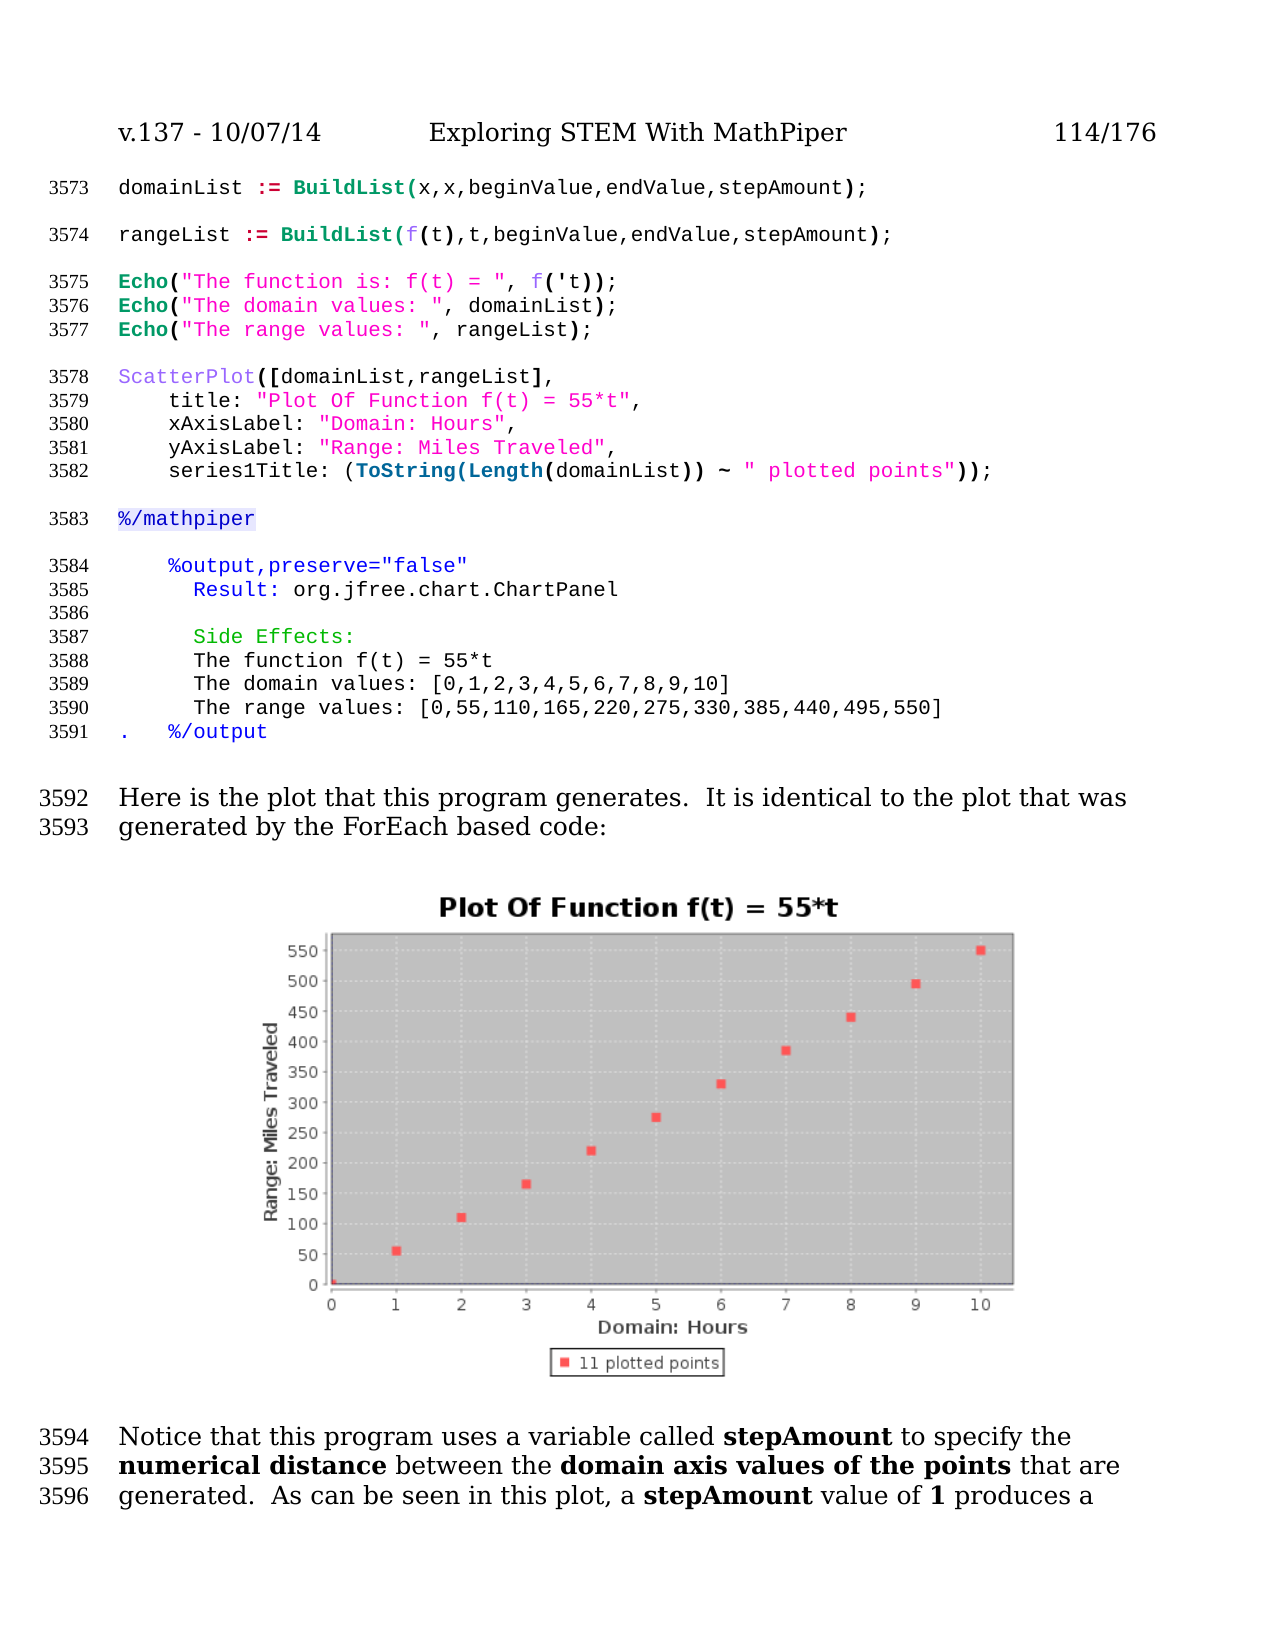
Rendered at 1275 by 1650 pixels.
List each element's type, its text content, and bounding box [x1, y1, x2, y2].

text . %/output [118, 721, 1157, 744]
text Notice that this program uses a variable called stepAmount to specify the numerical distance between the domain axis values of the points that are generated. As can be seen in this plot, a stepAmount value of 1 produces a [118, 1422, 1157, 1510]
text ScatterPlot([domainList,rangeList], [118, 366, 1157, 389]
text xAxisLabel: "Domain: Hours", [118, 413, 1157, 437]
text %output,preserve="false" [118, 555, 1157, 579]
text %/mathpiper [118, 508, 1157, 531]
text yAxisLabel: "Range: Miles Traveled", [118, 437, 1157, 461]
text Echo("The function is: f(t) = ", f('t)); [118, 271, 1157, 295]
text series1Title: (ToString(Length(domainList)) ~ " plotted points")); [118, 461, 1157, 484]
text The range values: [0,55,110,165,220,275,330,385,440,495,550] [118, 697, 1157, 721]
text Result: org.jfree.chart.ChartPanel [118, 579, 1157, 602]
text Echo("The range values: ", rangeList); [118, 319, 1157, 342]
picture [246, 891, 1029, 1378]
text title: "Plot Of Function f(t) = 55*t", [118, 389, 1157, 413]
text rangeList := BuildList(f(t),t,beginValue,endValue,stepAmount); [118, 224, 1157, 248]
text Echo("The domain values: ", domainList); [118, 295, 1157, 319]
text Side Effects: [118, 626, 1157, 650]
text Here is the plot that this program generates. It is identical to the plot that was generated by the ForEach based code: [118, 783, 1157, 841]
text The domain values: [0,1,2,3,4,5,6,7,8,9,10] [118, 673, 1157, 697]
text The function f(t) = 55*t [118, 650, 1157, 673]
text domainList := BuildList(x,x,beginValue,endValue,stepAmount); [118, 177, 1157, 200]
